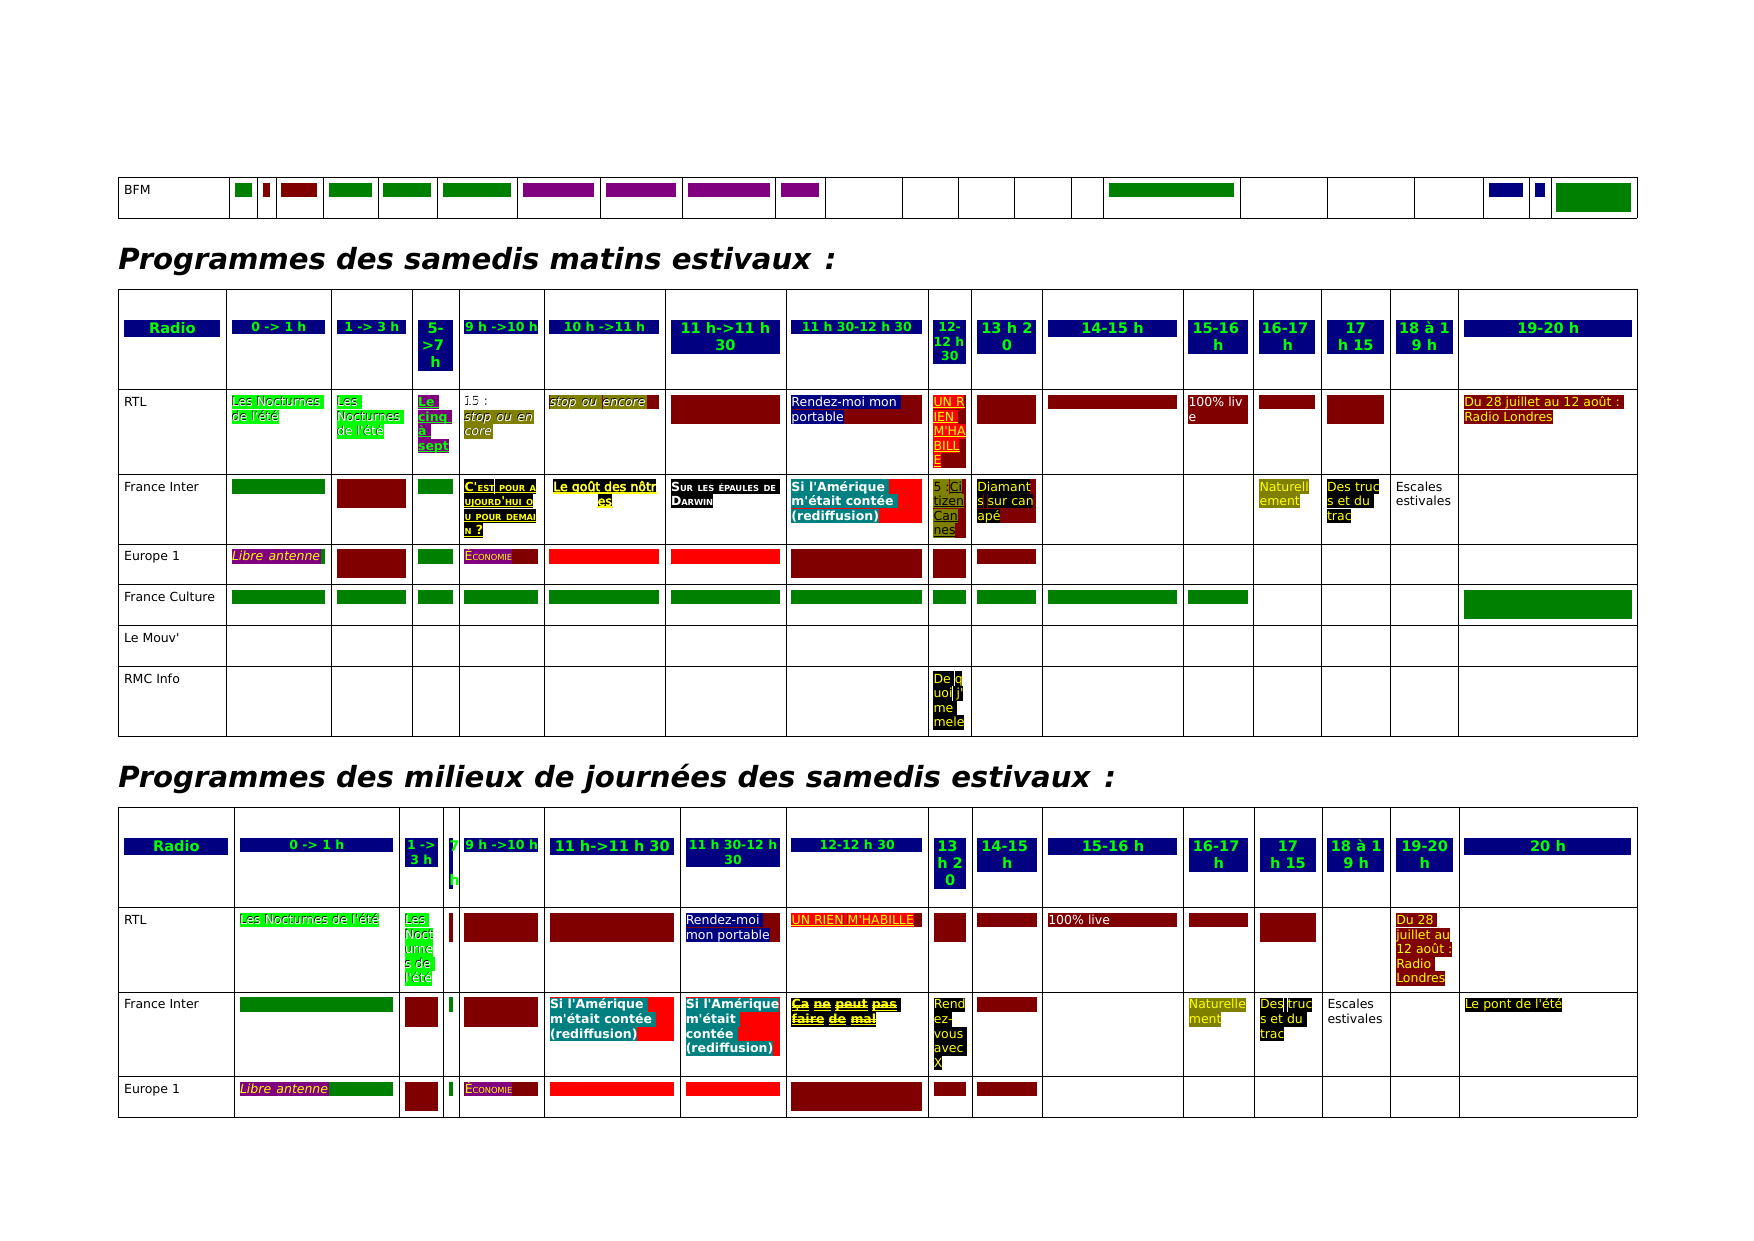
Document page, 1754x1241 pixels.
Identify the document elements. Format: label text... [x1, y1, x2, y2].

table_cell [1322, 585, 1390, 625]
table_cell [1043, 390, 1183, 473]
table_cell Rendez-vous avec X [929, 993, 972, 1076]
table_cell [1460, 908, 1637, 992]
table_cell Europe 1 [119, 1077, 234, 1117]
table_cell stop ou encore [545, 390, 665, 473]
table_cell BFM [119, 178, 229, 217]
table_cell [460, 585, 544, 625]
table_cell [1043, 545, 1183, 584]
table_cell [972, 667, 1042, 736]
table_cell France Inter [119, 993, 234, 1076]
table_cell [929, 1077, 972, 1117]
table_cell [1255, 1077, 1322, 1117]
table_cell [413, 585, 459, 625]
table_header 15-16 h [1043, 808, 1183, 907]
table_cell Rendez-moi mon portable [787, 390, 928, 473]
table_header 19-20 h [1459, 290, 1637, 389]
table_cell [1255, 908, 1322, 992]
table_header 0 -> 1 h [227, 290, 331, 389]
table_cell [1254, 545, 1321, 584]
table_cell [681, 1077, 786, 1117]
table_cell [1391, 390, 1458, 473]
table_cell [258, 178, 276, 217]
table_cell [929, 545, 971, 584]
table_header 11 h->11 h 30 [666, 290, 786, 389]
table_cell [1184, 626, 1253, 666]
table_cell [1043, 993, 1183, 1076]
table_cell Si l'Amérique m'était contée (rediffusion) [545, 993, 680, 1076]
table_cell [1460, 1077, 1637, 1117]
table_cell [1322, 390, 1390, 473]
table_cell [413, 475, 459, 543]
table_header 5->7 h [413, 290, 459, 389]
table_cell [1322, 667, 1390, 736]
table_cell [666, 626, 786, 666]
table_cell [235, 993, 399, 1076]
table_header 18 à 19 h [1391, 290, 1458, 389]
table_header 18 à 19 h [1323, 808, 1390, 907]
table_cell [1322, 626, 1390, 666]
table_cell Sur les épaules de Darwin [666, 475, 786, 543]
table_cell [973, 993, 1042, 1076]
table_header 19-20 h [1391, 808, 1459, 907]
table_cell [1254, 390, 1321, 473]
table_cell [1184, 585, 1253, 625]
table_cell [1043, 475, 1183, 543]
table_cell [413, 545, 459, 584]
table_cell Europe 1 [119, 545, 226, 584]
table_header 17 h 15 [1322, 290, 1390, 389]
table_cell [230, 178, 257, 217]
table_cell [545, 1077, 680, 1117]
table_header 16-17 h [1254, 290, 1321, 389]
table_cell [277, 178, 323, 217]
table_cell [973, 908, 1042, 992]
table_cell [1391, 667, 1458, 736]
table_cell [972, 545, 1042, 584]
table_cell [460, 667, 544, 736]
table_cell Si l'Amérique m'était contée (rediffusion) [787, 475, 928, 543]
table_cell Ça ne peut pas faire de mal [787, 993, 928, 1076]
table_cell [787, 626, 928, 666]
table_cell [518, 178, 600, 217]
table_cell 100% live [1043, 908, 1183, 992]
table_cell Du 28 juillet au 12 août : Radio Londres [1459, 390, 1637, 473]
table_cell France Inter [119, 475, 226, 543]
table_cell RTL [119, 390, 226, 473]
table_cell [1459, 667, 1637, 736]
table_cell Un rien m'habille [929, 390, 971, 473]
table_cell [1530, 178, 1551, 217]
table_cell [332, 667, 412, 736]
table_cell Les Nocturnes de l'été [235, 908, 399, 992]
table_cell [324, 178, 378, 217]
table_header 12-12 h 30 [929, 290, 971, 389]
table_header 11 h->11 h 30 [545, 808, 680, 907]
table_cell Les Nocturnes de l'été [227, 390, 331, 473]
table_cell [1184, 545, 1253, 584]
table_cell Les Nocturnes de l'été [332, 390, 412, 473]
table_cell [227, 667, 331, 736]
table_cell [379, 178, 437, 217]
table_cell RMC Info [119, 667, 226, 736]
table_cell [444, 908, 459, 992]
table_cell [1323, 908, 1390, 992]
table_cell [545, 908, 680, 992]
table_cell Des trucs et du trac [1322, 475, 1390, 543]
table_header 9 h ->10 h [460, 808, 544, 907]
table_cell Le Mouv' [119, 626, 226, 666]
table_cell [1415, 178, 1483, 217]
table_header 16-17 h [1184, 808, 1254, 907]
table_cell [1322, 545, 1390, 584]
table_cell [776, 178, 825, 217]
table_cell [545, 545, 665, 584]
table_cell [1391, 545, 1458, 584]
table_cell [1184, 1077, 1254, 1117]
table_header 10 h ->11 h [545, 290, 665, 389]
table_cell De quoi j'me mele [929, 667, 971, 736]
table_cell [1015, 178, 1071, 217]
table_header 11 h 30-12 h 30 [681, 808, 786, 907]
table_cell [972, 390, 1042, 473]
table_header 13 h 20 [972, 290, 1042, 389]
table_cell [959, 178, 1014, 217]
table_cell [1184, 908, 1254, 992]
table_cell [332, 545, 412, 584]
subtitle Programmes des samedis matins estivaux : [118, 243, 1636, 277]
table_cell [787, 585, 928, 625]
table_cell [1254, 667, 1321, 736]
table_cell [444, 1077, 459, 1117]
table_cell [1254, 626, 1321, 666]
table_header 13 h 20 [929, 808, 972, 907]
table_cell Libre antenne [235, 1077, 399, 1117]
table_cell 5 :Citizen Cannes [929, 475, 971, 543]
table_header 14-15 h [1043, 290, 1183, 389]
table_cell [1328, 178, 1414, 217]
table_cell [1459, 585, 1637, 625]
table_cell RTL [119, 908, 234, 992]
table_cell [972, 585, 1042, 625]
table_cell [438, 178, 517, 217]
table_cell [1391, 1077, 1459, 1117]
table_cell [1043, 626, 1183, 666]
table_cell [460, 908, 544, 992]
table_cell [1043, 585, 1183, 625]
table_cell [787, 667, 928, 736]
table_cell Le goût des nôtres [545, 475, 665, 543]
table_header 11 h 30-12 h 30 [787, 290, 928, 389]
table_cell [545, 667, 665, 736]
table_cell [787, 545, 928, 584]
table_cell Économie [460, 545, 544, 584]
table_cell Les Nocturnes de l'été [400, 908, 443, 992]
table_cell [1391, 626, 1458, 666]
table_cell [666, 667, 786, 736]
table_cell [400, 993, 443, 1076]
table_cell [400, 1077, 443, 1117]
table_cell [929, 585, 971, 625]
table_cell Escales estivales [1323, 993, 1390, 1076]
table_cell [1391, 585, 1458, 625]
table_cell Un rien m'habille [787, 908, 928, 992]
table_cell Du 28 juillet au 12 août : Radio Londres [1391, 908, 1459, 992]
table_cell [972, 626, 1042, 666]
table_header 15-16 h [1184, 290, 1253, 389]
table_cell [1323, 1077, 1390, 1117]
table_cell [460, 626, 544, 666]
table_cell [332, 475, 412, 543]
table_cell [1391, 993, 1459, 1076]
table_cell [444, 993, 459, 1076]
table_cell Le cinq à sept [413, 390, 459, 473]
table_cell 15 : stop ou encore [460, 390, 544, 473]
table_cell [1254, 585, 1321, 625]
table_header 17 h 15 [1255, 808, 1322, 907]
table_cell [227, 475, 331, 543]
table_cell [545, 626, 665, 666]
table_cell [1552, 178, 1637, 217]
table_cell [601, 178, 682, 217]
table_cell [1043, 1077, 1183, 1117]
table_cell [1241, 178, 1327, 217]
table_header 7 h [444, 808, 459, 907]
table_cell Naturellement [1184, 993, 1254, 1076]
table_cell [460, 993, 544, 1076]
table_cell [1459, 475, 1637, 543]
table_cell [929, 908, 972, 992]
table_cell C'est pour aujourd'hui ou pour demain ? [460, 475, 544, 543]
table_cell [413, 626, 459, 666]
table_cell [413, 667, 459, 736]
table_cell [227, 585, 331, 625]
table_cell [1184, 475, 1253, 543]
table_header 12-12 h 30 [787, 808, 928, 907]
table_cell [1459, 626, 1637, 666]
table_cell [903, 178, 958, 217]
table_cell [1459, 545, 1637, 584]
table_cell [1184, 667, 1253, 736]
table_header 0 -> 1 h [235, 808, 399, 907]
table_cell Escales estivales [1391, 475, 1458, 543]
table_cell [1072, 178, 1103, 217]
table_cell France Culture [119, 585, 226, 625]
table_cell Libre antenne [227, 545, 331, 584]
table_cell Économie [460, 1077, 544, 1117]
table_cell Des trucs et du trac [1255, 993, 1322, 1076]
table_cell [929, 626, 971, 666]
table_cell [332, 626, 412, 666]
table_cell 100% live [1184, 390, 1253, 473]
table_cell [787, 1077, 928, 1117]
table_header Radio [119, 290, 226, 389]
table_cell [973, 1077, 1042, 1117]
table_cell [227, 626, 331, 666]
table_cell Diamants sur canapé [972, 475, 1042, 543]
table_header 20 h [1460, 808, 1637, 907]
table_cell Le pont de l'été [1460, 993, 1637, 1076]
table_cell [666, 585, 786, 625]
table_header 1 -> 3 h [400, 808, 443, 907]
table_cell Si l'Amérique m'était contée (rediffusion) [681, 993, 786, 1076]
table_cell [1484, 178, 1529, 217]
table_cell [666, 390, 786, 473]
table_cell Naturellement [1254, 475, 1321, 543]
table_header 1 -> 3 h [332, 290, 412, 389]
subtitle Programmes des milieux de journées des samedis estivaux : [118, 761, 1636, 794]
table_cell [1043, 667, 1183, 736]
table_header 14-15 h [973, 808, 1042, 907]
table_cell [666, 545, 786, 584]
table_cell [683, 178, 775, 217]
table_header Radio [119, 808, 234, 907]
table_cell Rendez-moi mon portable [681, 908, 786, 992]
table_cell [1104, 178, 1240, 217]
table_header 9 h ->10 h [460, 290, 544, 389]
table_cell [826, 178, 902, 217]
table_cell [545, 585, 665, 625]
table_cell [332, 585, 412, 625]
